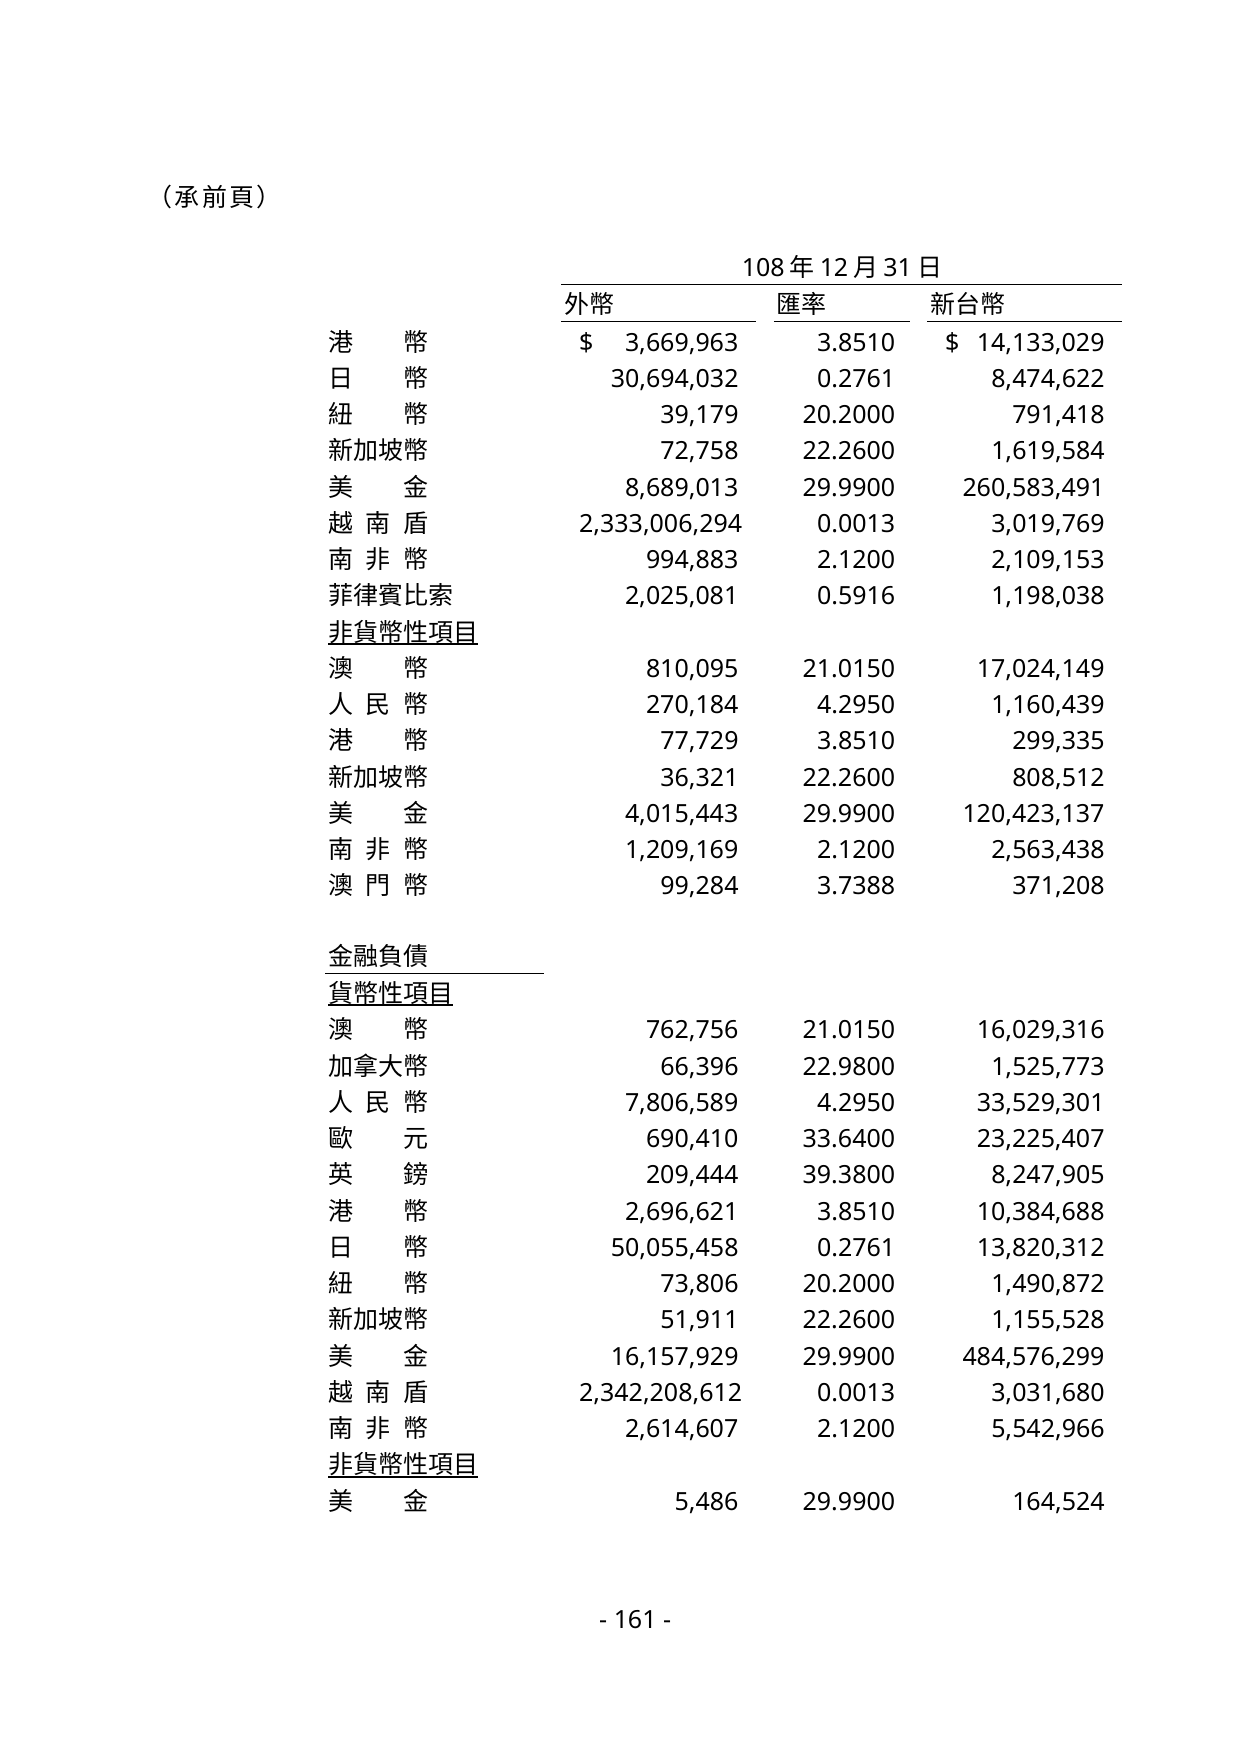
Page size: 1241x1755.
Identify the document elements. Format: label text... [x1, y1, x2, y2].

table_cell 紐 幣 [325, 1264, 543, 1300]
table_cell 3,031,680 [927, 1372, 1122, 1408]
table_cell [910, 358, 927, 394]
table_cell [910, 1119, 927, 1155]
table_cell 690,410 [561, 1119, 756, 1155]
table_cell [325, 284, 543, 321]
table_cell 164,524 [927, 1481, 1122, 1517]
table_cell [756, 1300, 774, 1336]
table_cell 0.0013 [774, 1372, 909, 1408]
table_cell 英 鎊 [325, 1155, 543, 1191]
table_cell 99,284 [561, 866, 756, 902]
table_cell 1,155,528 [927, 1300, 1122, 1336]
table_cell [910, 1264, 927, 1300]
table_cell [910, 576, 927, 612]
table_cell 2,342,208,612 [561, 1372, 756, 1408]
table_cell 港 幣 [325, 1191, 543, 1227]
table_cell [544, 1191, 561, 1227]
table_cell [544, 757, 561, 793]
table_cell [756, 757, 774, 793]
table_cell 808,512 [927, 757, 1122, 793]
table_cell 2,563,438 [927, 830, 1122, 866]
table_cell [756, 936, 774, 972]
table_cell [544, 685, 561, 721]
table_cell [910, 1155, 927, 1191]
table_cell [544, 1372, 561, 1408]
table_cell 非貨幣性項目 [325, 612, 543, 648]
table_cell 791,418 [927, 395, 1122, 431]
table_cell [756, 866, 774, 902]
table_cell 歐 元 [325, 1119, 543, 1155]
table_cell [910, 936, 927, 972]
table_cell [756, 358, 774, 394]
table_cell 0.2761 [774, 1227, 909, 1263]
table_cell 菲律賓比索 [325, 576, 543, 612]
table_cell 2,333,006,294 [561, 503, 756, 539]
table_cell [927, 973, 1122, 1010]
table_cell 越 南 盾 [325, 503, 543, 539]
table_cell [756, 902, 774, 936]
table_cell [910, 395, 927, 431]
table_cell [774, 902, 909, 936]
table_cell 3.8510 [774, 1191, 909, 1227]
table_cell 匯率 [774, 285, 909, 321]
table_cell 金融負債 [325, 936, 543, 972]
table_cell [544, 467, 561, 503]
table_cell [544, 1264, 561, 1300]
table_cell 2.1200 [774, 1409, 909, 1445]
table_cell [756, 1336, 774, 1372]
table_cell [544, 1336, 561, 1372]
table_cell 非貨幣性項目 [325, 1445, 543, 1481]
table_cell [910, 1046, 927, 1082]
table_cell [910, 540, 927, 576]
table_cell [756, 721, 774, 757]
table_cell 南 非 幣 [325, 1409, 543, 1445]
table_cell 1,619,584 [927, 431, 1122, 467]
table_cell [910, 467, 927, 503]
table_cell 3.8510 [774, 322, 909, 358]
table_cell [910, 285, 927, 321]
table_cell 新加坡幣 [325, 431, 543, 467]
table_cell 4.2950 [774, 685, 909, 721]
table_cell 20.2000 [774, 395, 909, 431]
table_cell [774, 936, 909, 972]
table_cell 5,542,966 [927, 1409, 1122, 1445]
table_cell [544, 540, 561, 576]
table_cell 南 非 幣 [325, 830, 543, 866]
table_cell 209,444 [561, 1155, 756, 1191]
table_cell [756, 1264, 774, 1300]
table_cell 17,024,149 [927, 648, 1122, 684]
table_cell 484,576,299 [927, 1336, 1122, 1372]
table_cell 2,696,621 [561, 1191, 756, 1227]
table_cell 120,423,137 [927, 793, 1122, 829]
table_cell [927, 1445, 1122, 1481]
table_header [544, 248, 561, 284]
table_cell [910, 1227, 927, 1263]
table_cell [756, 576, 774, 612]
table_cell 人 民 幣 [325, 685, 543, 721]
table_cell 16,157,929 [561, 1336, 756, 1372]
table_cell 0.2761 [774, 358, 909, 394]
table_cell 21.0150 [774, 648, 909, 684]
table_cell 0.5916 [774, 576, 909, 612]
table_cell 29.9900 [774, 793, 909, 829]
table_cell 1,525,773 [927, 1046, 1122, 1082]
table_cell [544, 936, 561, 972]
table_cell 23,225,407 [927, 1119, 1122, 1155]
table_cell [756, 973, 774, 1010]
table_cell 77,729 [561, 721, 756, 757]
table_cell 南 非 幣 [325, 540, 543, 576]
table_cell 人 民 幣 [325, 1082, 543, 1118]
table_cell [544, 1445, 561, 1481]
table_cell [544, 866, 561, 902]
table_cell [544, 612, 561, 648]
table_cell 外幣 [561, 285, 756, 321]
table_cell [756, 540, 774, 576]
table_cell [544, 1227, 561, 1263]
table_cell [910, 902, 927, 936]
table_cell 0.0013 [774, 503, 909, 539]
table_cell [756, 685, 774, 721]
table_cell [910, 1191, 927, 1227]
table_cell [910, 685, 927, 721]
table_cell [910, 1010, 927, 1046]
table_cell 33.6400 [774, 1119, 909, 1155]
table_cell [756, 1010, 774, 1046]
table_cell 72,758 [561, 431, 756, 467]
table_cell [544, 1300, 561, 1336]
table_cell [544, 1046, 561, 1082]
table_cell [756, 612, 774, 648]
table_cell 16,029,316 [927, 1010, 1122, 1046]
table_cell 8,689,013 [561, 467, 756, 503]
table_cell 5,486 [561, 1481, 756, 1517]
table_cell [544, 721, 561, 757]
table_cell [544, 1481, 561, 1517]
table_cell 2,025,081 [561, 576, 756, 612]
table_cell [756, 1372, 774, 1408]
table_cell 1,198,038 [927, 576, 1122, 612]
table_cell 10,384,688 [927, 1191, 1122, 1227]
table_cell [544, 431, 561, 467]
table_cell [756, 467, 774, 503]
table_cell 30,694,032 [561, 358, 756, 394]
table_cell 51,911 [561, 1300, 756, 1336]
table_cell [910, 793, 927, 829]
table_cell 日 幣 [325, 358, 543, 394]
table_cell [756, 285, 774, 321]
table_cell 50,055,458 [561, 1227, 756, 1263]
table_cell 260,583,491 [927, 467, 1122, 503]
table_cell [756, 395, 774, 431]
table_cell [756, 503, 774, 539]
table_cell [910, 757, 927, 793]
table_cell 22.2600 [774, 757, 909, 793]
table_cell [561, 612, 756, 648]
table_cell 貨幣性項目 [325, 974, 543, 1010]
table_cell 美 金 [325, 1336, 543, 1372]
table_cell [910, 1445, 927, 1481]
table_cell 8,474,622 [927, 358, 1122, 394]
table_cell 39.3800 [774, 1155, 909, 1191]
table_cell 1,160,439 [927, 685, 1122, 721]
table_cell [910, 431, 927, 467]
table_cell 13,820,312 [927, 1227, 1122, 1263]
table_cell 29.9900 [774, 1481, 909, 1517]
table_cell [910, 1082, 927, 1118]
table_cell 1,209,169 [561, 830, 756, 866]
table_cell 日 幣 [325, 1227, 543, 1263]
table_cell 3.7388 [774, 866, 909, 902]
table_cell 美 金 [325, 467, 543, 503]
table_cell [561, 973, 756, 1010]
table_cell 2.1200 [774, 830, 909, 866]
table_cell [544, 902, 561, 936]
table_cell $ 14,133,029 [927, 322, 1122, 358]
table_cell 270,184 [561, 685, 756, 721]
table_cell [910, 830, 927, 866]
table_cell 3,019,769 [927, 503, 1122, 539]
table_cell [544, 1409, 561, 1445]
table_cell [544, 576, 561, 612]
table_cell 8,247,905 [927, 1155, 1122, 1191]
table_cell [544, 284, 561, 321]
table_cell 加拿大幣 [325, 1046, 543, 1082]
table_cell [544, 1082, 561, 1118]
table_cell 港 幣 [325, 721, 543, 757]
table_cell $ 3,669,963 [561, 322, 756, 358]
table_cell [910, 503, 927, 539]
table_cell 33,529,301 [927, 1082, 1122, 1118]
table_cell [910, 648, 927, 684]
table_cell [927, 902, 1122, 936]
table_cell 港 幣 [325, 321, 543, 358]
table_cell [756, 321, 774, 358]
table_cell [544, 1010, 561, 1046]
table_header 108年12月31日 [561, 248, 1122, 284]
table_cell [910, 866, 927, 902]
table_cell [774, 612, 909, 648]
table_cell [561, 902, 756, 936]
table_cell 371,208 [927, 866, 1122, 902]
table_cell [910, 1372, 927, 1408]
table_cell [910, 721, 927, 757]
table_cell [544, 321, 561, 358]
table_cell [756, 1191, 774, 1227]
table_cell [544, 1155, 561, 1191]
table_cell 2,614,607 [561, 1409, 756, 1445]
table_cell [910, 973, 927, 1010]
table_cell 4,015,443 [561, 793, 756, 829]
table_cell [544, 973, 561, 1010]
table_cell 22.2600 [774, 431, 909, 467]
table_cell 36,321 [561, 757, 756, 793]
table_cell 7,806,589 [561, 1082, 756, 1118]
table_cell 新台幣 [927, 285, 1122, 321]
table_cell [544, 793, 561, 829]
table_cell 2,109,153 [927, 540, 1122, 576]
table_cell 994,883 [561, 540, 756, 576]
table_cell [910, 612, 927, 648]
table_cell [927, 936, 1122, 972]
table_cell 22.9800 [774, 1046, 909, 1082]
table_cell 越 南 盾 [325, 1372, 543, 1408]
table_cell [927, 612, 1122, 648]
table_cell 3.8510 [774, 721, 909, 757]
table_header [325, 248, 543, 284]
table_cell [756, 431, 774, 467]
table_cell [561, 936, 756, 972]
table_cell [756, 1227, 774, 1263]
table_cell [774, 973, 909, 1010]
table_cell 66,396 [561, 1046, 756, 1082]
table_cell 澳 幣 [325, 1010, 543, 1046]
table_cell 美 金 [325, 793, 543, 829]
table_cell 紐 幣 [325, 395, 543, 431]
table_cell 299,335 [927, 721, 1122, 757]
table_cell 29.9900 [774, 467, 909, 503]
table_cell 新加坡幣 [325, 757, 543, 793]
table_cell [910, 1300, 927, 1336]
table_cell 美 金 [325, 1481, 543, 1517]
table_cell 73,806 [561, 1264, 756, 1300]
table_cell [544, 830, 561, 866]
table_cell 4.2950 [774, 1082, 909, 1118]
table_cell [756, 1445, 774, 1481]
table_cell [544, 648, 561, 684]
table_cell [756, 1046, 774, 1082]
table_cell 1,490,872 [927, 1264, 1122, 1300]
table_cell [544, 358, 561, 394]
table_cell 2.1200 [774, 540, 909, 576]
table_cell [910, 1481, 927, 1517]
table_cell [561, 1445, 756, 1481]
table_cell 22.2600 [774, 1300, 909, 1336]
text （承前頁） [148, 177, 1122, 213]
table_cell [756, 1481, 774, 1517]
table_cell 810,095 [561, 648, 756, 684]
table_cell 新加坡幣 [325, 1300, 543, 1336]
table_cell [910, 321, 927, 358]
table_cell [756, 1119, 774, 1155]
table_cell 20.2000 [774, 1264, 909, 1300]
table_cell 澳 幣 [325, 648, 543, 684]
table_cell [544, 395, 561, 431]
table_cell 39,179 [561, 395, 756, 431]
table_cell [756, 1409, 774, 1445]
table_cell [544, 1119, 561, 1155]
table_cell [910, 1409, 927, 1445]
table_cell [544, 503, 561, 539]
table_cell [756, 1082, 774, 1118]
table_cell 762,756 [561, 1010, 756, 1046]
table_cell [774, 1445, 909, 1481]
table_cell [756, 1155, 774, 1191]
table_cell 澳 門 幣 [325, 866, 543, 902]
table_cell 29.9900 [774, 1336, 909, 1372]
table_cell [756, 830, 774, 866]
table_cell [756, 648, 774, 684]
table_cell [910, 1336, 927, 1372]
table_cell [325, 902, 543, 936]
table_cell [756, 793, 774, 829]
table_cell 21.0150 [774, 1010, 909, 1046]
